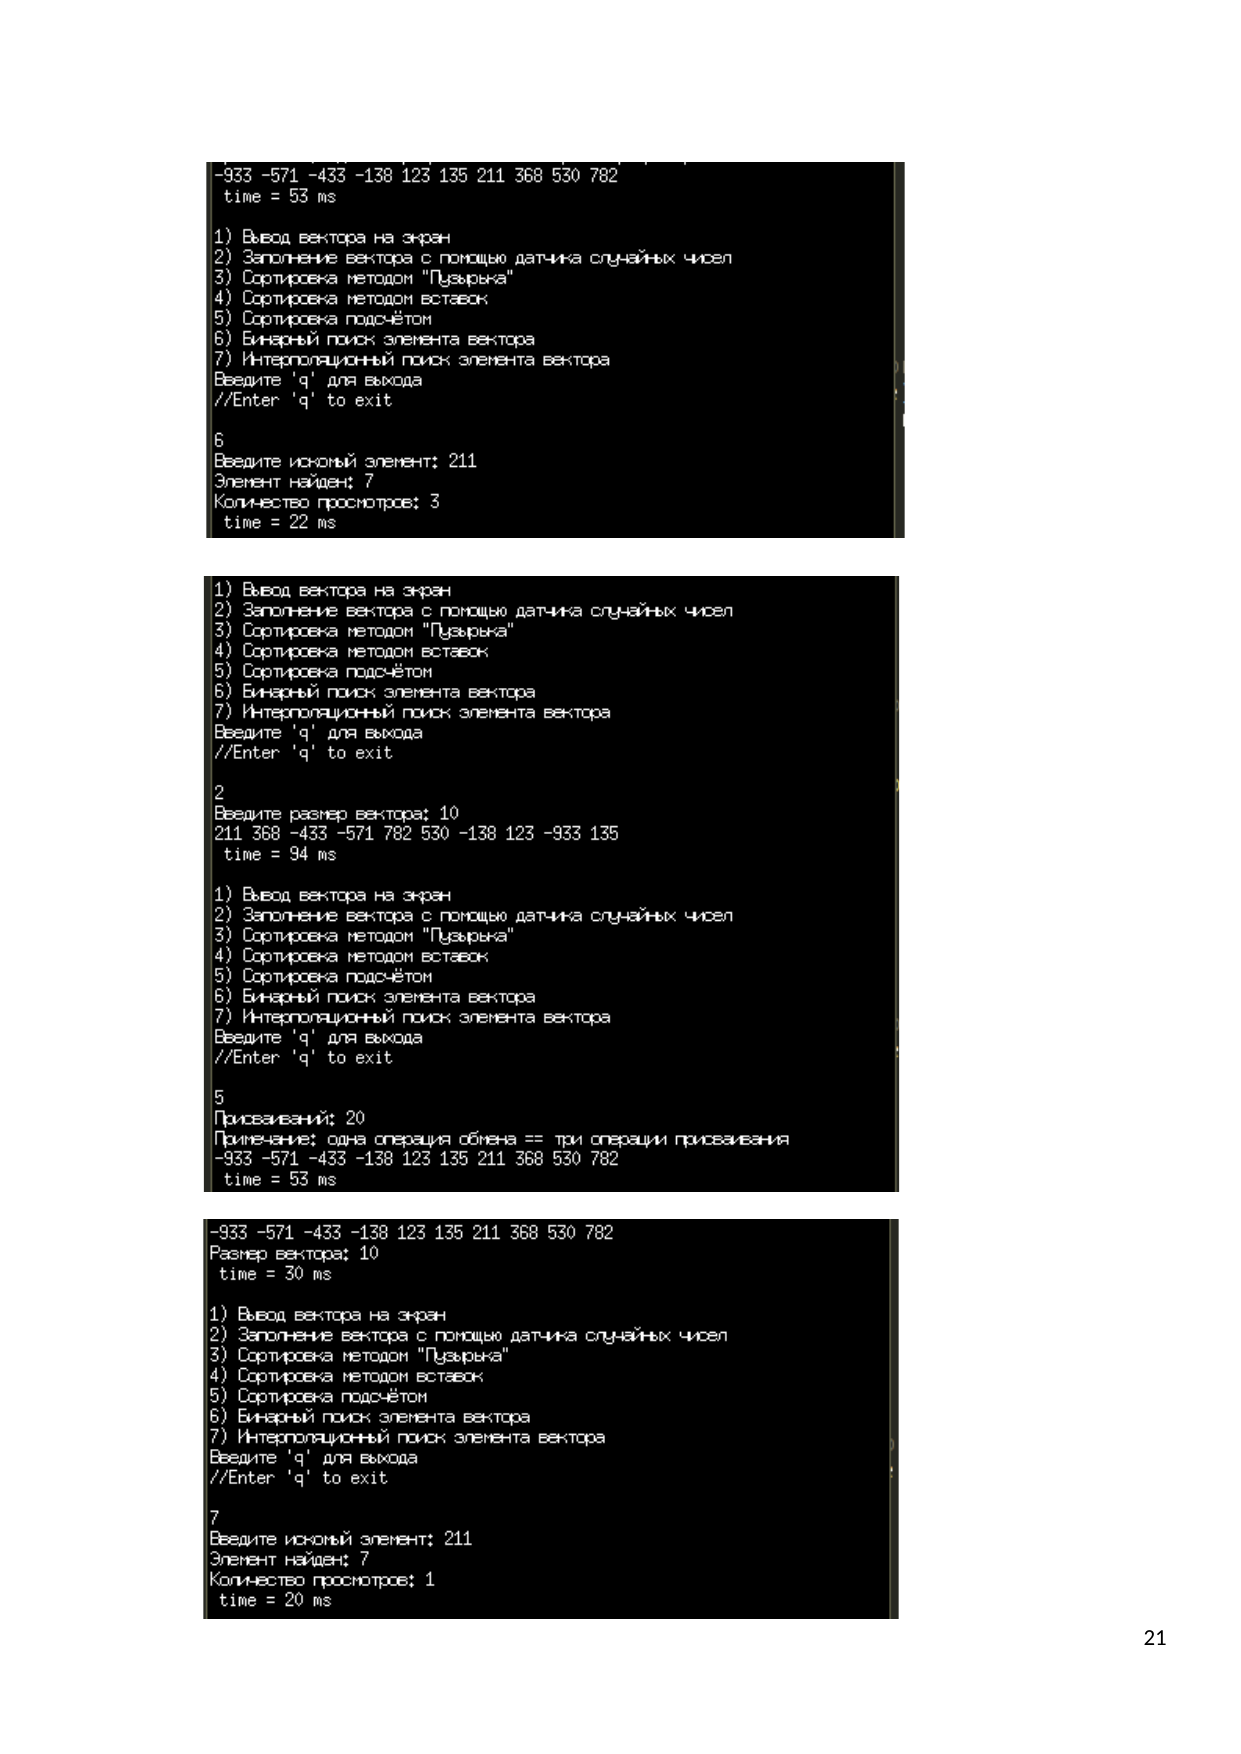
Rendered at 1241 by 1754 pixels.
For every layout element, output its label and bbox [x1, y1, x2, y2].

picture [206, 162, 905, 538]
picture [203, 576, 900, 1192]
picture [203, 1219, 899, 1619]
